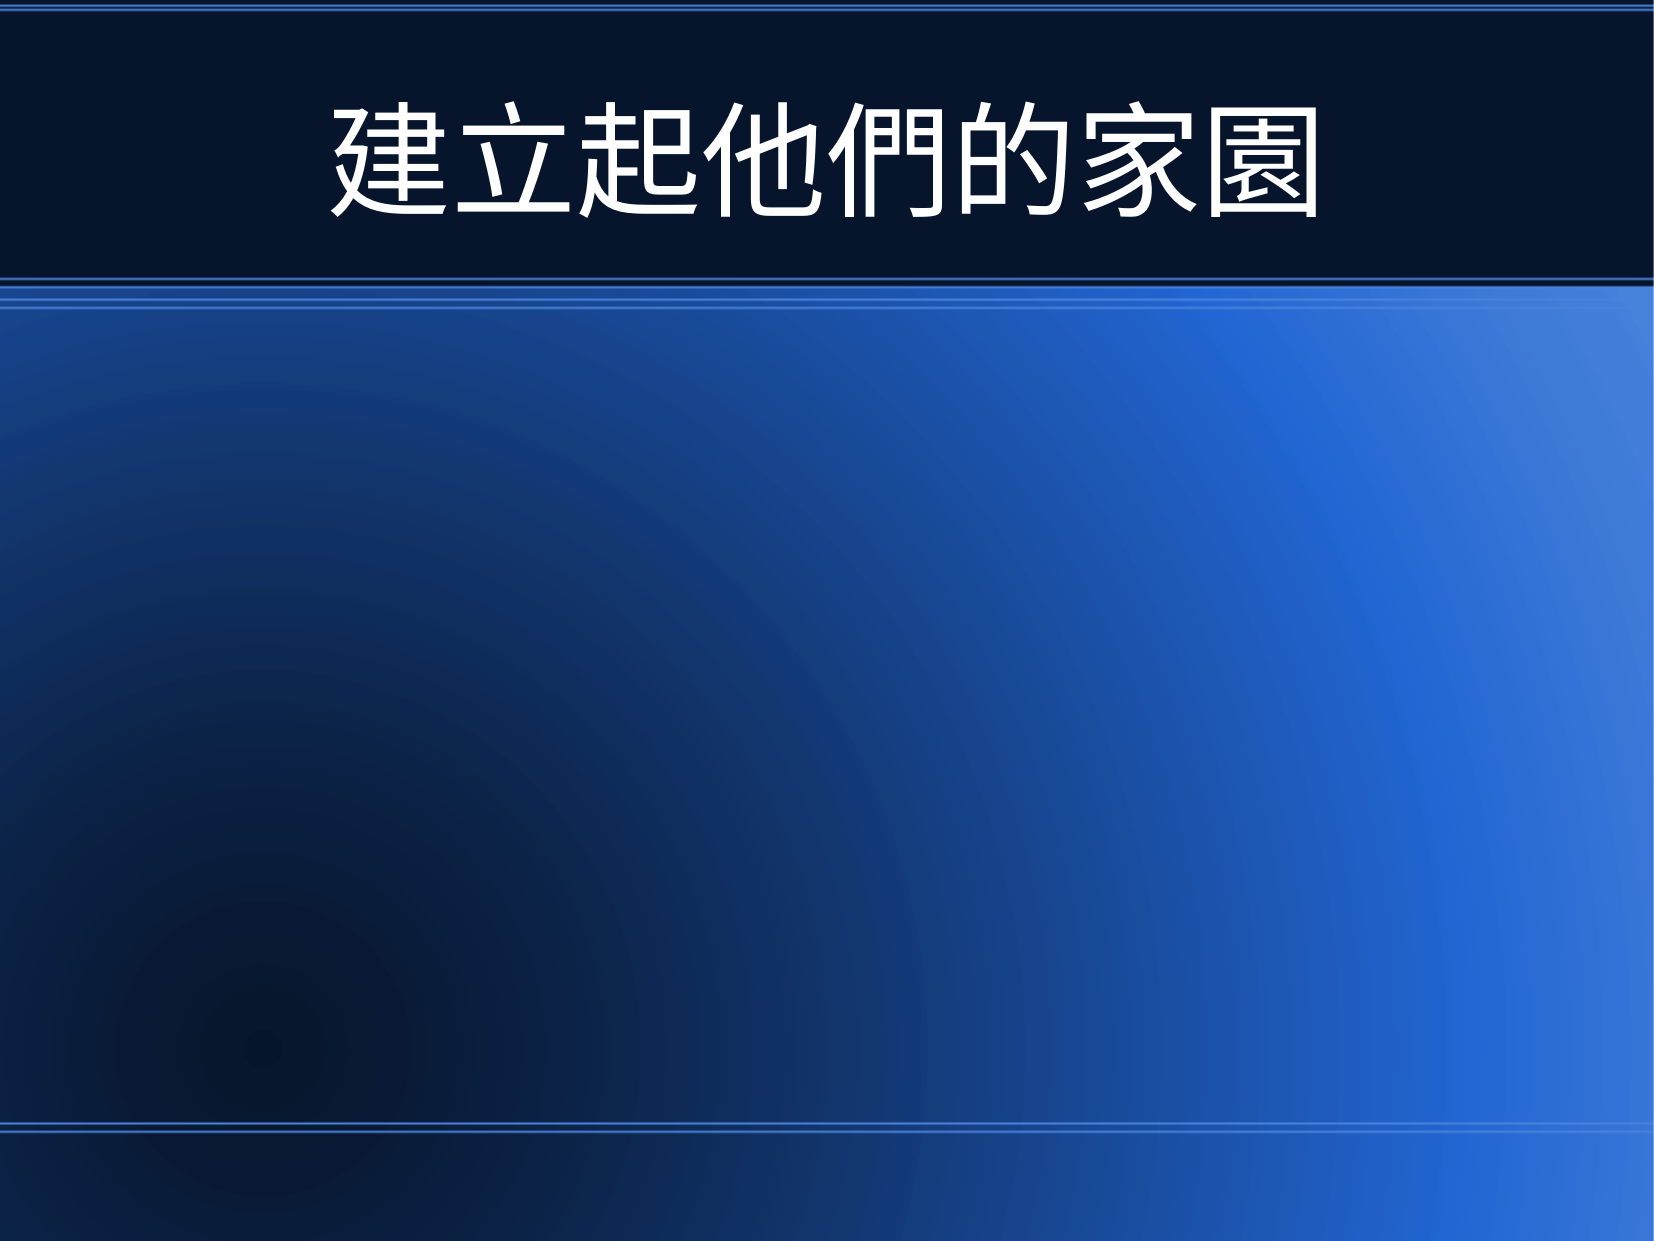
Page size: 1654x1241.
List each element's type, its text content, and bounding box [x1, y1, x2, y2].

picture [0, 0, 1654, 1241]
title 建立起他們的家園 [82, 49, 1571, 257]
